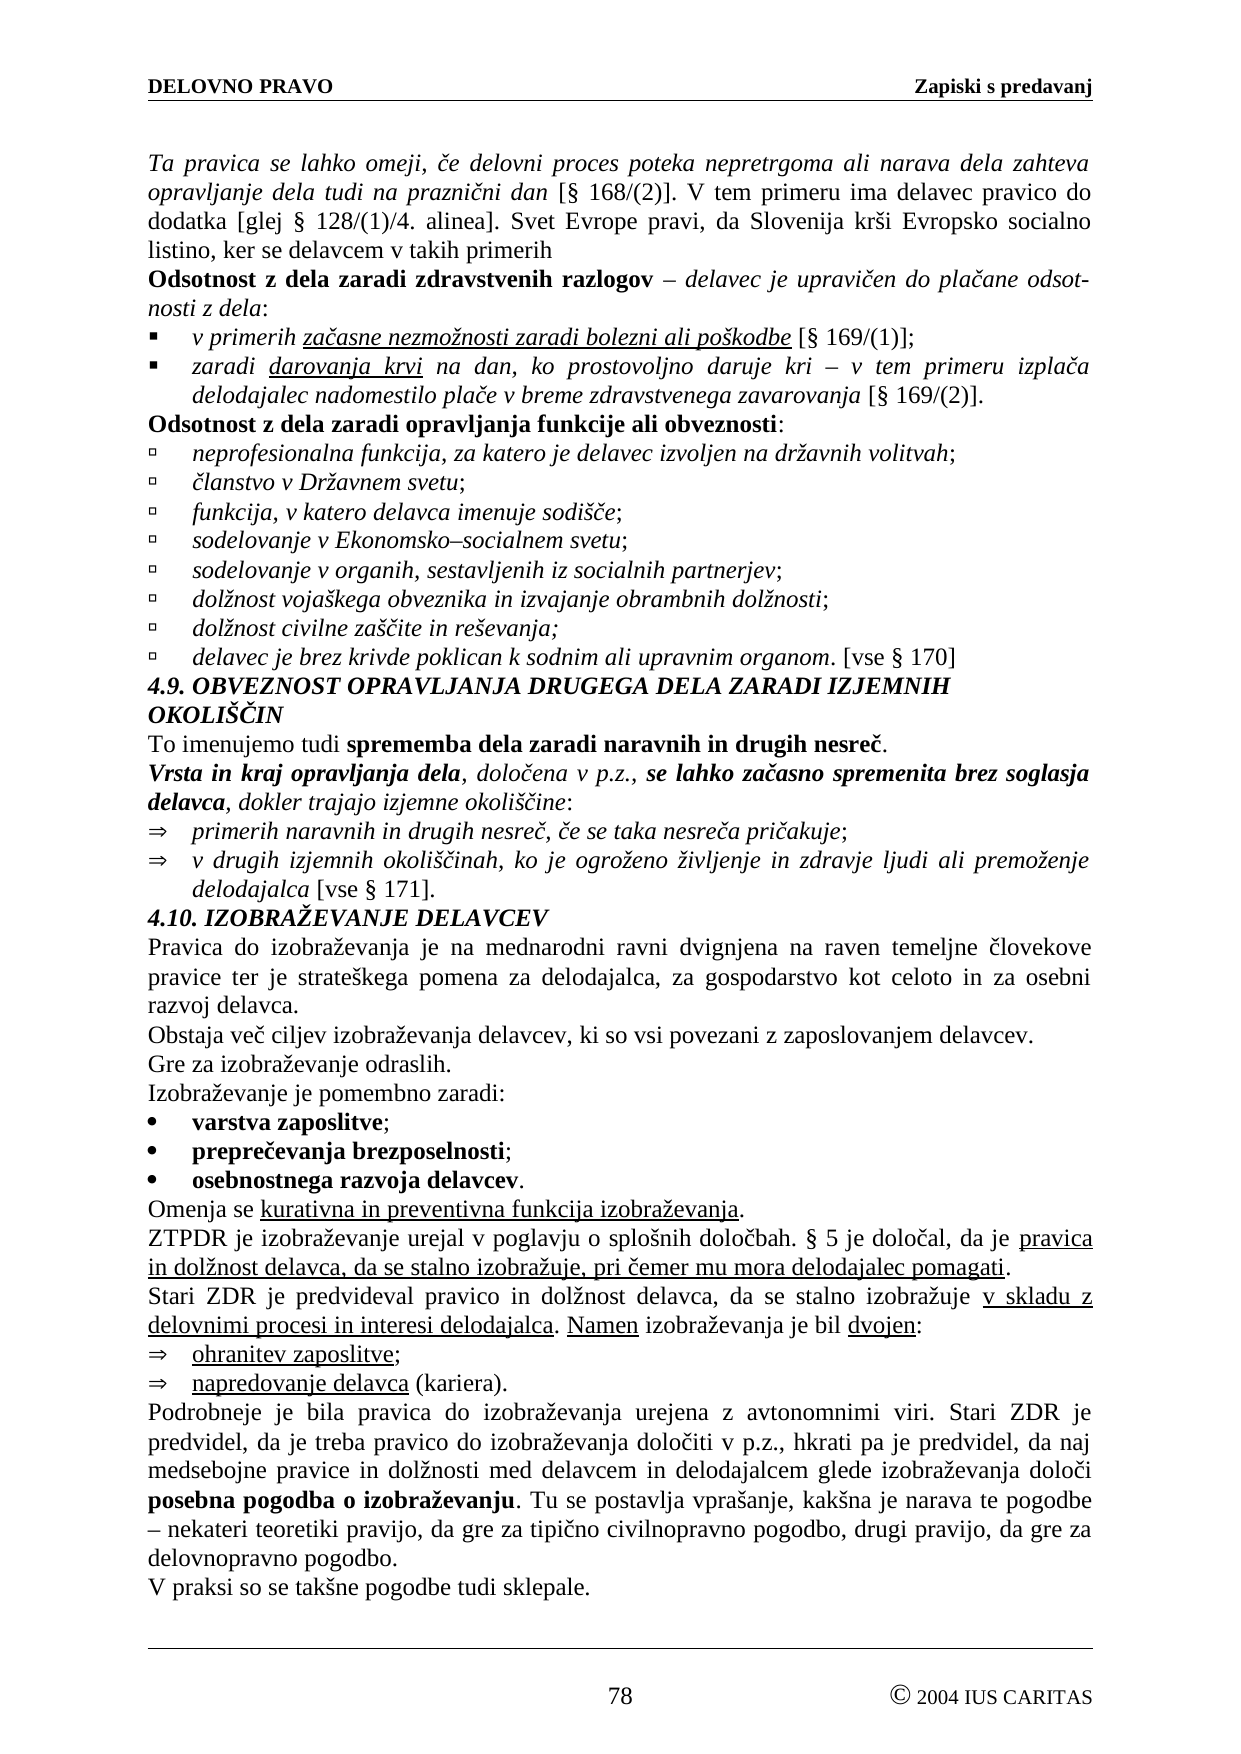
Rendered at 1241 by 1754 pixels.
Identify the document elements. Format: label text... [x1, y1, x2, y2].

text 4.9. OBVEZNOST OPRAVLJANJA DRUGEGA DELA ZARADI IZJEMNIH OKOLIŠČIN [148, 671, 1093, 729]
list funkcija, v katero delavca imenuje sodišče; [148, 496, 1093, 525]
text Podrobneje je bila pravica do izobraževanja urejena z avtonomnimi viri. Stari ZDR je predvidel, da je treba pravico do izobraževanja določiti v p.z., hkrati pa je predvidel, da naj medsebojne pravice in dolžnosti med delavcem in delodajalcem glede izobraževanja določi posebna pogodba o izobraževanju. Tu se postavlja vprašanje, kakšna je narava te pogodbe – nekateri teoretiki pravijo, da gre za tipično civilnopravno pogodbo, drugi pravijo, da gre za delovnopravno pogodbo. [148, 1397, 1093, 1572]
list v drugih izjemnih okoliščinah, ko je ogroženo življenje in zdravje ljudi ali premoženje delodajalca [vse § 171]. [148, 845, 1093, 903]
text Omenja se kurativna in preventivna funkcija izobraževanja. [148, 1194, 1093, 1223]
list sodelovanje v Ekonomsko–socialnem svetu; [148, 525, 1093, 554]
text To imenujemo tudi sprememba dela zaradi naravnih in drugih nesreč. [148, 729, 1093, 758]
text Ta pravica se lahko omeji, če delovni proces poteka nepretrgoma ali narava dela zahteva opravljanje dela tudi na praznični dan [§ 168/(2)]. V tem primeru ima delavec pravico do dodatka [glej § 128/(1)/4. alinea]. Svet Evrope pravi, da Slovenija krši Evropsko socialno listino, ker se delavcem v takih primerih [148, 148, 1093, 264]
text ZTPDR je izobraževanje urejal v poglavju o splošnih določbah. § 5 je določal, da je pravica in dolžnost delavca, da se stalno izobražuje, pri čemer mu mora delodajalec pomagati. [148, 1223, 1093, 1281]
list ohranitev zaposlitve; [148, 1339, 1093, 1368]
list dolžnost vojaškega obveznika in izvajanje obrambnih dolžnosti; [148, 583, 1093, 613]
list varstva zaposlitve; [148, 1107, 1093, 1136]
list dolžnost civilne zaščite in reševanja; [148, 613, 1093, 642]
text Gre za izobraževanje odraslih. [148, 1048, 1093, 1078]
text Izobraževanje je pomembno zaradi: [148, 1078, 1093, 1107]
text V praksi so se takšne pogodbe tudi sklepale. [148, 1572, 1093, 1601]
list delavec je brez krivde poklican k sodnim ali upravnim organom. [vse § 170] [148, 642, 1093, 671]
list primerih naravnih in drugih nesreč, če se taka nesreča pričakuje; [148, 816, 1093, 845]
list osebnostnega razvoja delavcev. [148, 1165, 1093, 1194]
text Pravica do izobraževanja je na mednarodni ravni dvignjena na raven temeljne človekove pravice ter je strateškega pomena za delodajalca, za gospodarstvo kot celoto in za osebni razvoj delavca. [148, 932, 1093, 1019]
text Stari ZDR je predvideval pravico in dolžnost delavca, da se stalno izobražuje v skladu z delovnimi procesi in interesi delodajalca. Namen izobraževanja je bil dvojen: [148, 1281, 1093, 1339]
list neprofesionalna funkcija, za katero je delavec izvoljen na državnih volitvah; [148, 438, 1093, 467]
list v primerih začasne nezmožnosti zaradi bolezni ali poškodbe [§ 169/(1)]; [148, 322, 1093, 351]
text Odsotnost z dela zaradi opravljanja funkcije ali obveznosti: [148, 409, 1093, 438]
text Odsotnost z dela zaradi zdravstvenih razlogov – delavec je upravičen do plačane odsot-nosti z dela: [148, 264, 1093, 322]
list članstvo v Državnem svetu; [148, 467, 1093, 496]
list zaradi darovanja krvi na dan, ko prostovoljno daruje kri – v tem primeru izplača delodajalec nadomestilo plače v breme zdravstvenega zavarovanja [§ 169/(2)]. [148, 351, 1093, 409]
text Vrsta in kraj opravljanja dela, določena v p.z., se lahko začasno spremenita brez soglasja delavca, dokler trajajo izjemne okoliščine: [148, 758, 1093, 816]
list sodelovanje v organih, sestavljenih iz socialnih partnerjev; [148, 554, 1093, 583]
list napredovanje delavca (kariera). [148, 1368, 1093, 1397]
text Obstaja več ciljev izobraževanja delavcev, ki so vsi povezani z zaposlovanjem delavcev. [148, 1019, 1093, 1048]
text 4.10. IZOBRAŽEVANJE DELAVCEV [148, 903, 1093, 932]
list preprečevanja brezposelnosti; [148, 1136, 1093, 1165]
